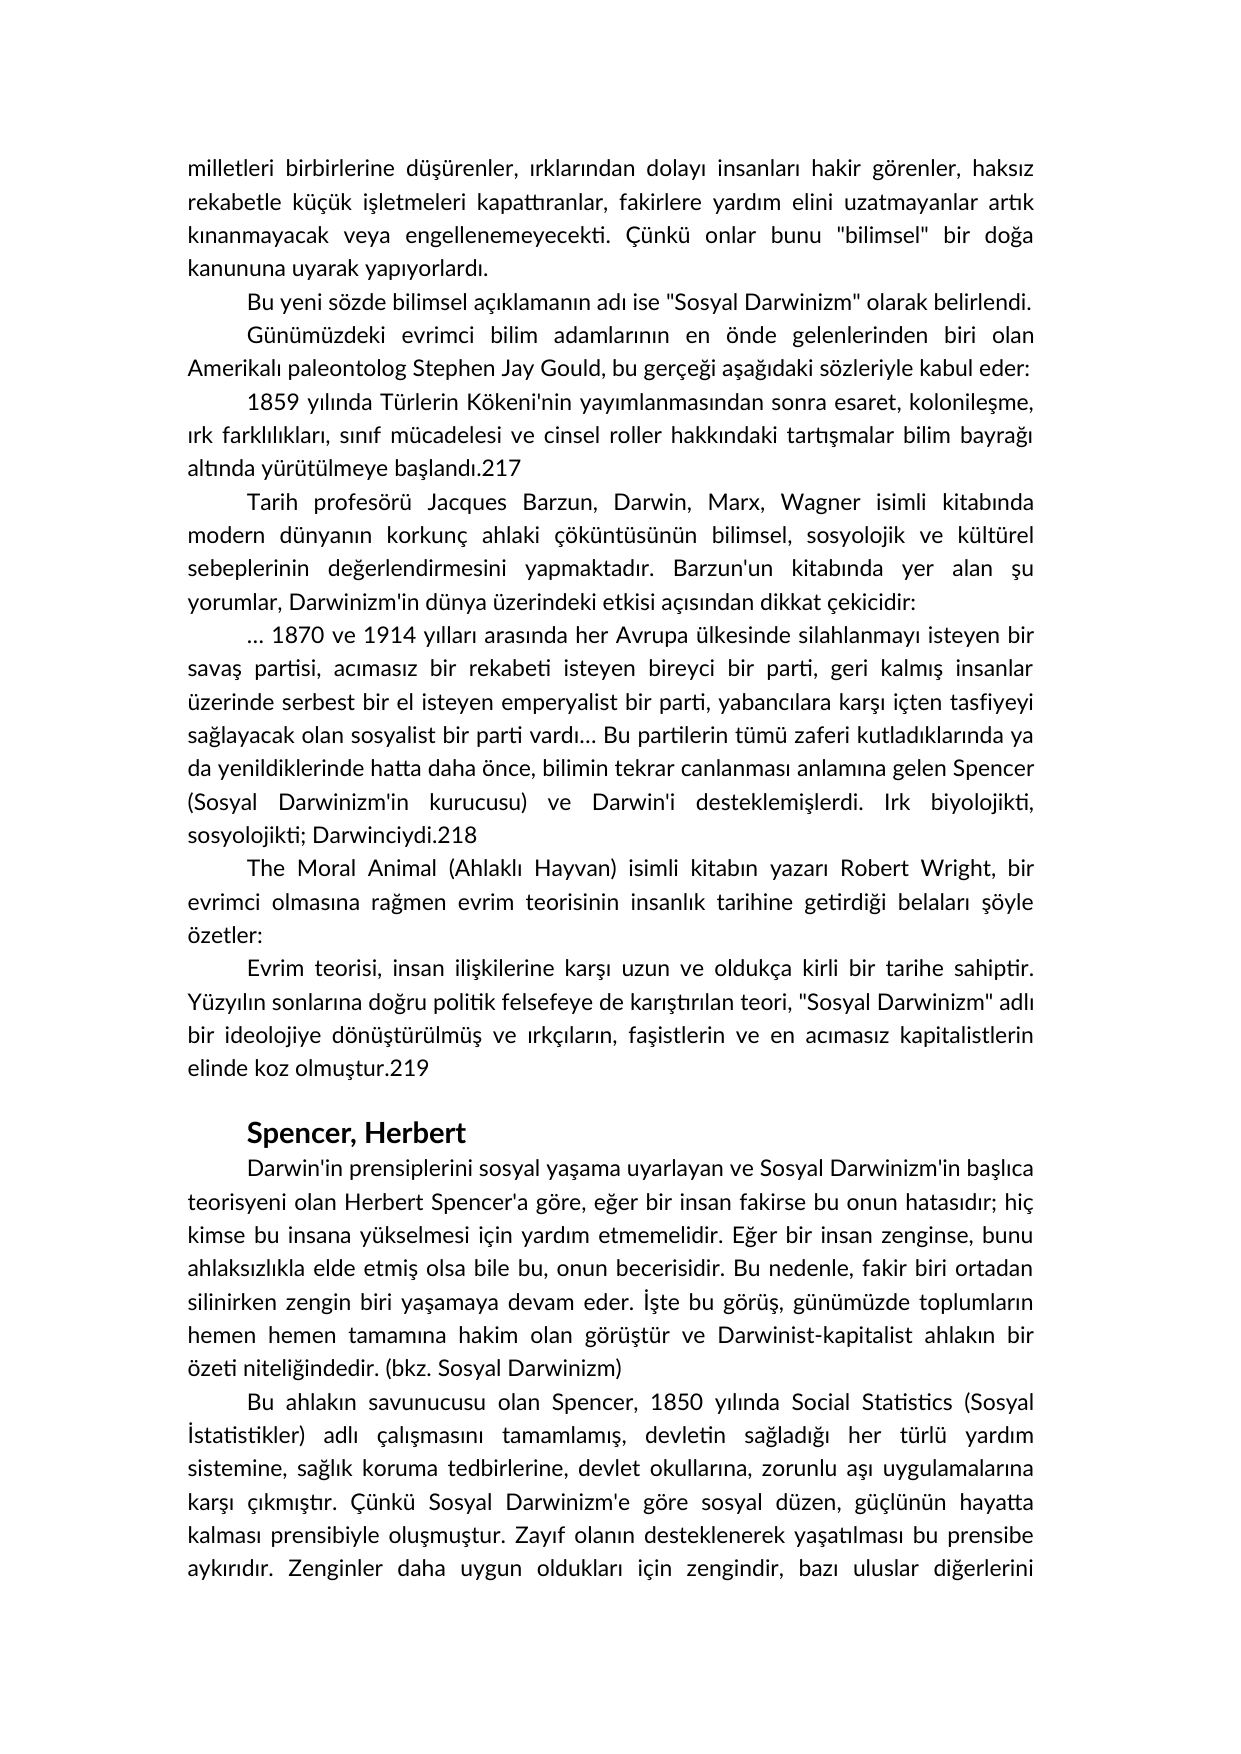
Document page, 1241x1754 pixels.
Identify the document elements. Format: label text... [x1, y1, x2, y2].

subtitle Spencer, Herbert [187, 1117, 1035, 1150]
text Evrim teorisi, insan ilişkilerine karşı uzun ve oldukça kirli bir tarihe sahiptir. Yüzyılın sonlarına doğru politik felsefeye de karıştırılan teori, "Sosyal Darwinizm" adlı bir ideolojiye dönüştürülmüş ve ırkçıların, faşistlerin ve en acımasız kapitalistlerin elinde koz olmuştur.219 [187, 950, 1035, 1083]
text The Moral Animal (Ahlaklı Hayvan) isimli kitabın yazarı Robert Wright, bir evrimci olmasına rağmen evrim teorisinin insanlık tarihine getirdiği belaları şöyle özetler: [187, 850, 1035, 950]
text Günümüzdeki evrimci bilim adamlarının en önde gelenlerinden biri olan Amerikalı paleontolog Stephen Jay Gould, bu gerçeği aşağıdaki sözleriyle kabul eder: [187, 317, 1035, 383]
text Darwin'in prensiplerini sosyal yaşama uyarlayan ve Sosyal Darwinizm'in başlıca teorisyeni olan Herbert Spencer'a göre, eğer bir insan fakirse bu onun hatasıdır; hiç kimse bu insana yükselmesi için yardım etmemelidir. Eğer bir insan zenginse, bunu ahlaksızlıkla elde etmiş olsa bile bu, onun becerisidir. Bu nedenle, fakir biri ortadan silinirken zengin biri yaşamaya devam eder. İşte bu görüş, günümüzde toplumların hemen hemen tamamına hakim olan görüştür ve Darwinist-kapitalist ahlakın bir özeti niteliğindedir. (bkz. Sosyal Darwinizm) [187, 1150, 1035, 1383]
text Bu yeni sözde bilimsel açıklamanın adı ise "Sosyal Darwinizm" olarak belirlendi. [187, 283, 1035, 317]
text … 1870 ve 1914 yılları arasında her Avrupa ülkesinde silahlanmayı isteyen bir savaş partisi, acımasız bir rekabeti isteyen bireyci bir parti, geri kalmış insanlar üzerinde serbest bir el isteyen emperyalist bir parti, yabancılara karşı içten tasfiyeyi sağlayacak olan sosyalist bir parti vardı… Bu partilerin tümü zaferi kutladıklarında ya da yenildiklerinde hatta daha önce, bilimin tekrar canlanması anlamına gelen Spencer (Sosyal Darwinizm'in kurucusu) ve Darwin'i desteklemişlerdi. Irk biyolojikti, sosyolojikti; Darwinciydi.218 [187, 617, 1035, 850]
text milletleri birbirlerine düşürenler, ırklarından dolayı insanları hakir görenler, haksız rekabetle küçük işletmeleri kapattıranlar, fakirlere yardım elini uzatmayanlar artık kınanmayacak veya engellenemeyecekti. Çünkü onlar bunu "bilimsel" bir doğa kanununa uyarak yapıyorlardı. [187, 150, 1035, 283]
text Tarih profesörü Jacques Barzun, Darwin, Marx, Wagner isimli kitabında modern dünyanın korkunç ahlaki çöküntüsünün bilimsel, sosyolojik ve kültürel sebeplerinin değerlendirmesini yapmaktadır. Barzun'un kitabında yer alan şu yorumlar, Darwinizm'in dünya üzerindeki etkisi açısından dikkat çekicidir: [187, 483, 1035, 617]
text Bu ahlakın savunucusu olan Spencer, 1850 yılında Social Statistics (Sosyal İstatistikler) adlı çalışmasını tamamlamış, devletin sağladığı her türlü yardım sistemine, sağlık koruma tedbirlerine, devlet okullarına, zorunlu aşı uygulamalarına karşı çıkmıştır. Çünkü Sosyal Darwinizm'e göre sosyal düzen, güçlünün hayatta kalması prensibiyle oluşmuştur. Zayıf olanın desteklenerek yaşatılması bu prensibe aykırıdır. Zenginler daha uygun oldukları için zengindir, bazı uluslar diğerlerini [187, 1383, 1035, 1583]
text 1859 yılında Türlerin Kökeni'nin yayımlanmasından sonra esaret, kolonileşme, ırk farklılıkları, sınıf mücadelesi ve cinsel roller hakkındaki tartışmalar bilim bayrağı altında yürütülmeye başlandı.217 [187, 383, 1035, 483]
